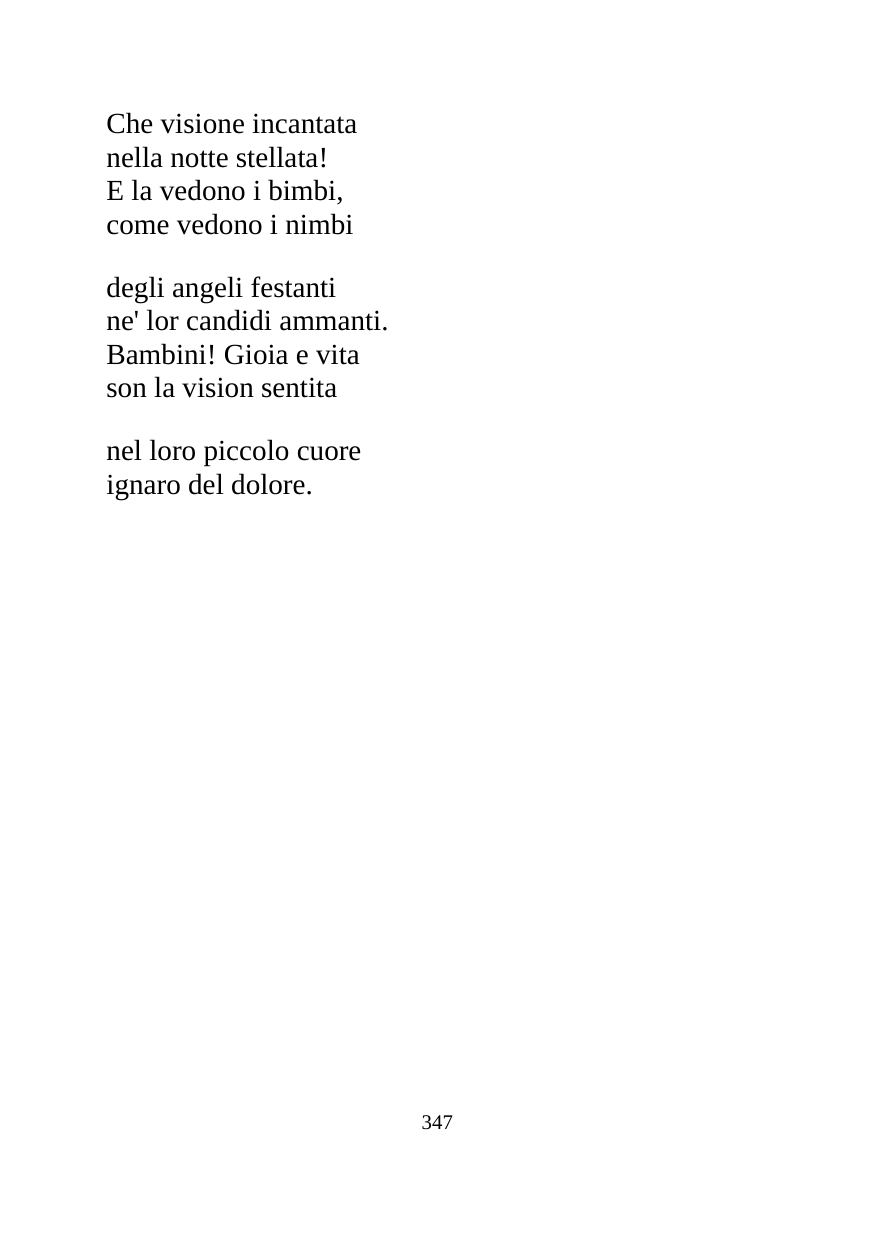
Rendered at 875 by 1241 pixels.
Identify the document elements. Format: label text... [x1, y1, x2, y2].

text Che visione incantata [106, 106, 768, 140]
text ne' lor candidi ammanti. [106, 303, 768, 337]
text ignaro del dolore. [106, 467, 768, 501]
text nel loro piccolo cuore [106, 433, 768, 467]
text come vedono i nimbi [106, 207, 768, 240]
text son la vision sentita [106, 371, 768, 404]
text E la vedono i bimbi, [106, 173, 768, 207]
text degli angeli festanti [106, 270, 768, 303]
text nella notte stellata! [106, 140, 768, 173]
text Bambini! Gioia e vita [106, 337, 768, 371]
